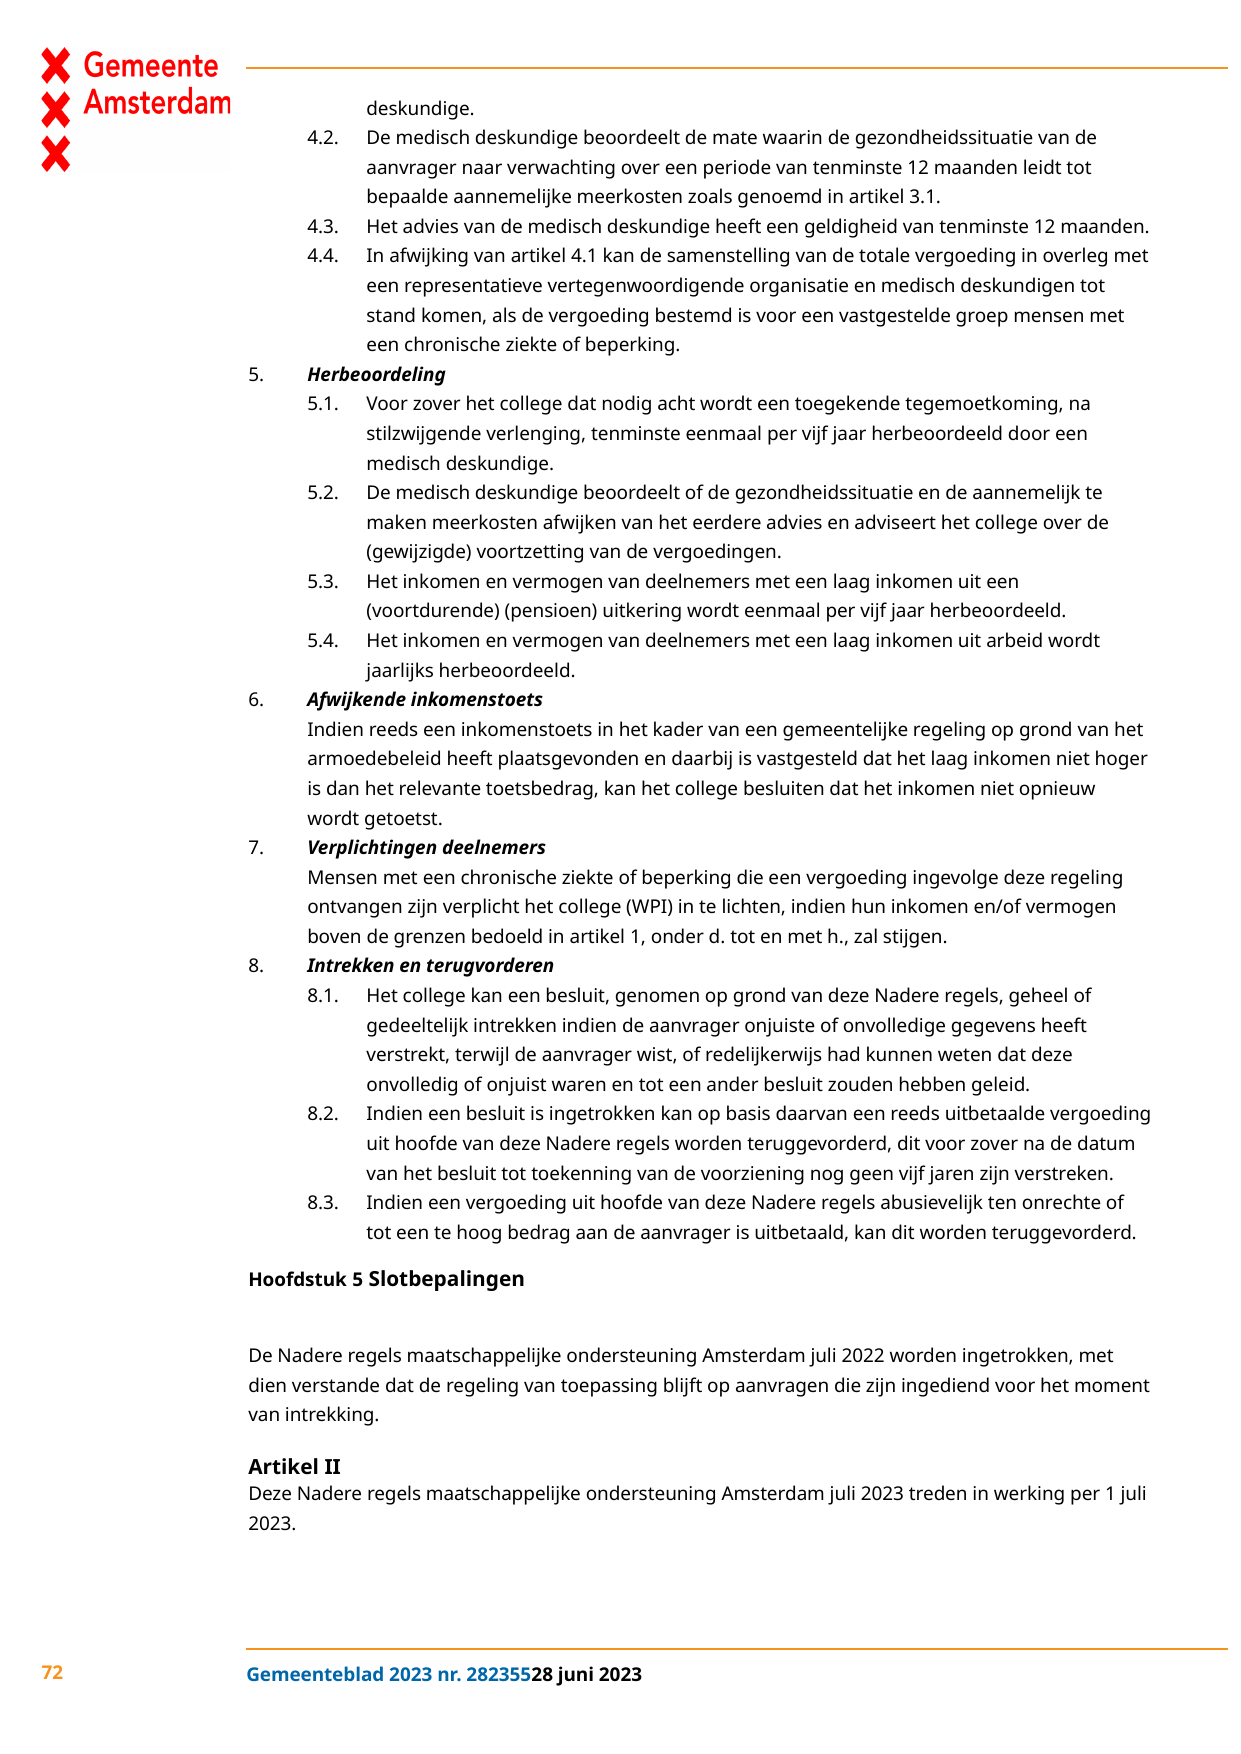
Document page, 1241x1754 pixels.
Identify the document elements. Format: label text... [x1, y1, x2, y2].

list In afwijking van artikel 4.1 kan de samenstelling van de totale vergoeding in overleg met een representatieve vertegenwoordigende organisatie en medisch deskundigen tot stand komen, als de vergoeding bestemd is voor een vastgestelde groep mensen met een chronische ziekte of beperking. [307, 243, 1152, 357]
list deskundige. [307, 95, 1152, 121]
list Het advies van de medisch deskundige heeft een geldigheid van tenminste 12 maanden. [307, 213, 1152, 239]
list Herbeoordeling [248, 361, 1152, 387]
picture [41, 47, 231, 172]
list De medisch deskundige beoordeelt of de gezondheidssituatie en de aannemelijk te maken meerkosten afwijken van het eerdere advies en adviseert het college over de (gewijzigde) voortzetting van de vergoedingen. [307, 479, 1152, 564]
list Indien een besluit is ingetrokken kan op basis daarvan een reeds uitbetaalde vergoeding uit hoofde van deze Nadere regels worden teruggevorderd, dit voor zover na de datum van het besluit tot toekenning van de voorziening nog geen vijf jaren zijn verstreken. [307, 1101, 1152, 1186]
list Afwijkende inkomenstoets [248, 686, 1152, 712]
list Voor zover het college dat nodig acht wordt een toegekende tegemoetkoming, na stilzwijgende verlenging, tenminste eenmaal per vijf jaar herbeoordeeld door een medisch deskundige. [307, 391, 1152, 476]
list Mensen met een chronische ziekte of beperking die een vergoeding ingevolge deze regeling ontvangen zijn verplicht het college (WPI) in te lichten, indien hun inkomen en/of vermogen boven de grenzen bedoeld in artikel 1, onder d. tot en met h., zal stijgen. [248, 864, 1152, 949]
list Indien reeds een inkomenstoets in het kader van een gemeentelijke regeling op grond van het armoedebeleid heeft plaatsgevonden en daarbij is vastgesteld dat het laag inkomen niet hoger is dan het relevante toetsbedrag, kan het college besluiten dat het inkomen niet opnieuw wordt getoetst. [248, 716, 1152, 831]
text Hoofdstuk 5 Slotbepalingen [248, 1264, 1152, 1293]
list De medisch deskundige beoordeelt de mate waarin de gezondheidssituatie van de aanvrager naar verwachting over een periode van tenminste 12 maanden leidt tot bepaalde aannemelijke meerkosten zoals genoemd in artikel 3.1. [307, 124, 1152, 209]
text Artikel II [248, 1452, 1152, 1480]
list Het inkomen en vermogen van deelnemers met een laag inkomen uit arbeid wordt jaarlijks herbeoordeeld. [307, 627, 1152, 683]
list Verplichtingen deelnemers [248, 834, 1152, 860]
list Intrekken en terugvorderen [248, 953, 1152, 978]
text De Nadere regels maatschappelijke ondersteuning Amsterdam juli 2022 worden ingetrokken, met dien verstande dat de regeling van toepassing blijft op aanvragen die zijn ingediend voor het moment van intrekking. [248, 1342, 1152, 1427]
list Het inkomen en vermogen van deelnemers met een laag inkomen uit een (voortdurende) (pensioen) uitkering wordt eenmaal per vijf jaar herbeoordeeld. [307, 568, 1152, 623]
text Deze Nadere regels maatschappelijke ondersteuning Amsterdam juli 2023 treden in werking per 1 juli 2023. [248, 1480, 1152, 1536]
list Het college kan een besluit, genomen op grond van deze Nadere regels, geheel of gedeeltelijk intrekken indien de aanvrager onjuiste of onvolledige gegevens heeft verstrekt, terwijl de aanvrager wist, of redelijkerwijs had kunnen weten dat deze onvolledig of onjuist waren en tot een ander besluit zouden hebben geleid. [307, 982, 1152, 1097]
list Indien een vergoeding uit hoofde van deze Nadere regels abusievelijk ten onrechte of tot een te hoog bedrag aan de aanvrager is uitbetaald, kan dit worden teruggevorderd. [307, 1189, 1152, 1245]
